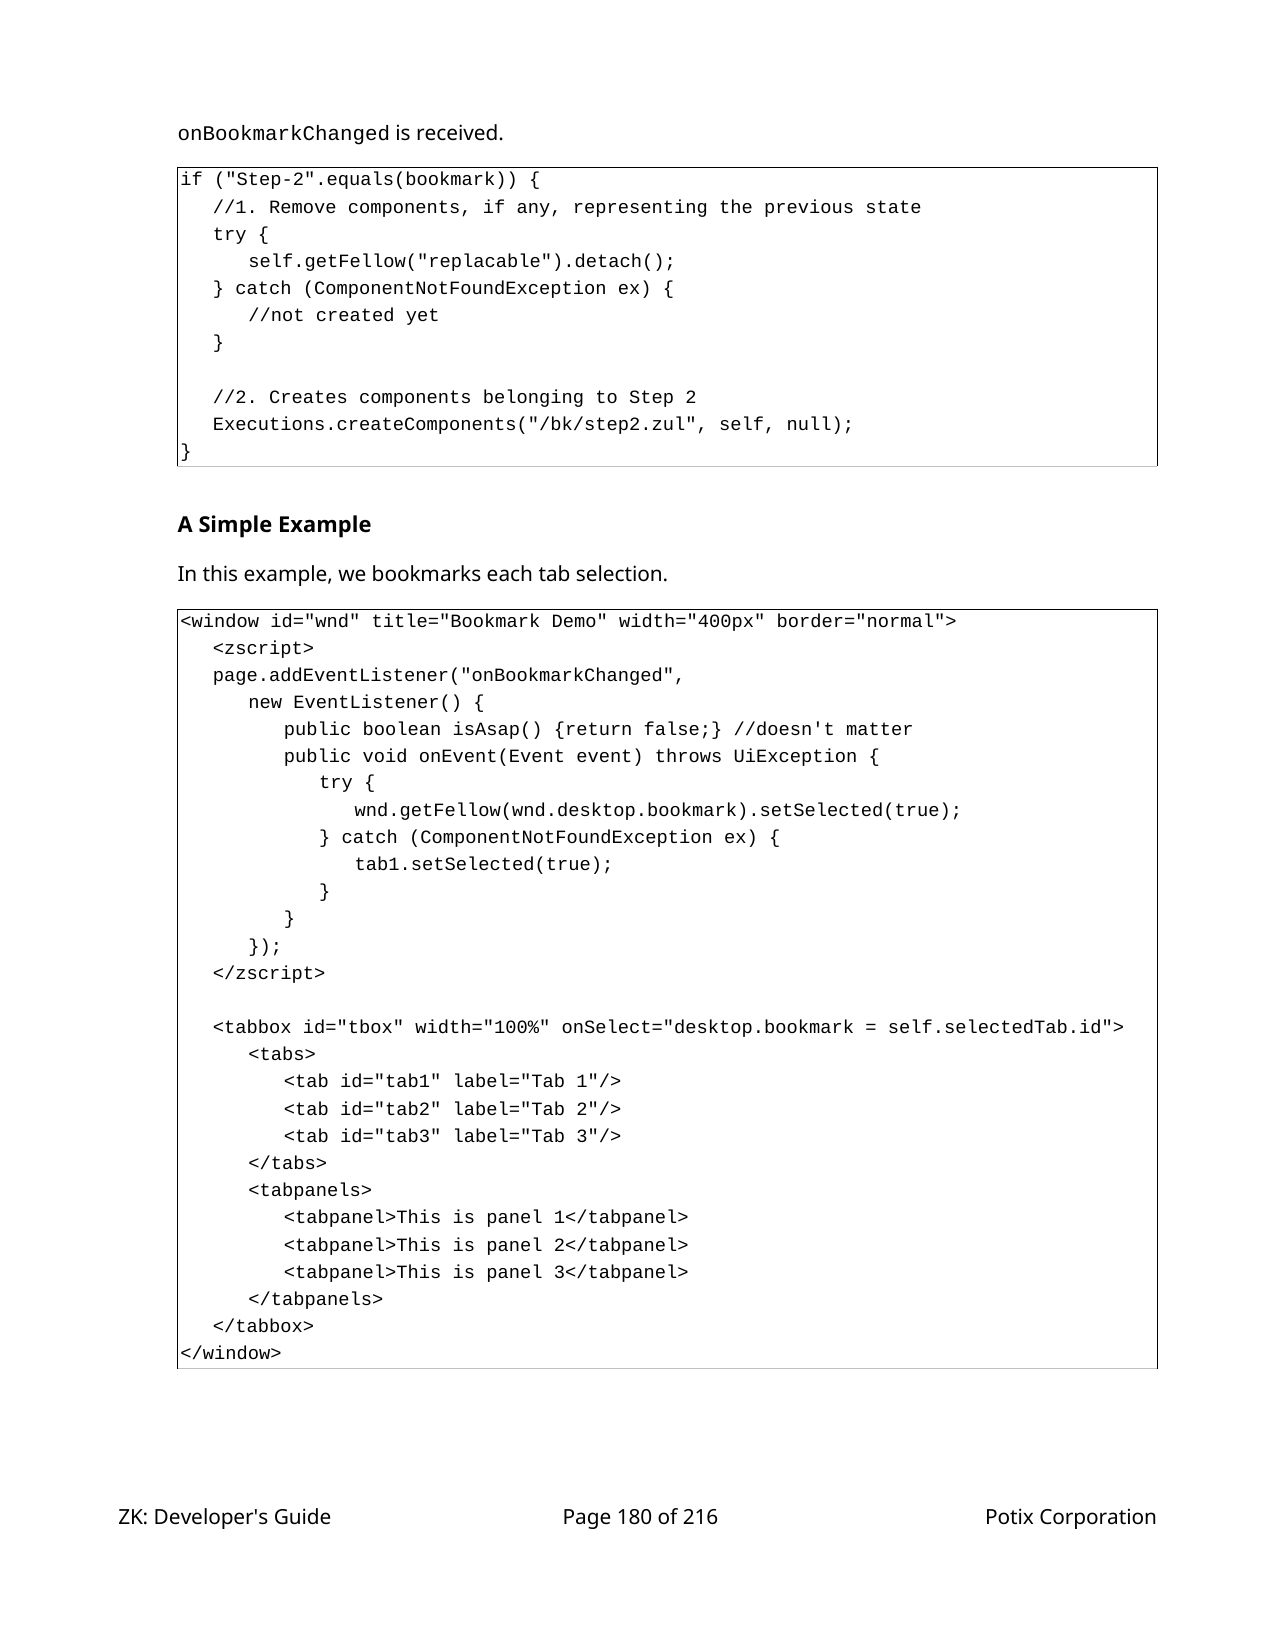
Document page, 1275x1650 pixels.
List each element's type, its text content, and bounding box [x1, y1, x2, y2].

text </tabs> [178, 1151, 1157, 1175]
text In this example, we bookmarks each tab selection. [177, 559, 1157, 588]
text } catch (ComponentNotFoundException ex) { [178, 825, 1157, 849]
subtitle A Simple Example [177, 509, 1157, 539]
text self.getFellow("replacable").detach(); [178, 249, 1157, 273]
text //1. Remove components, if any, representing the previous state [178, 194, 1157, 219]
text wnd.getFellow(wnd.desktop.bookmark).setSelected(true); [178, 797, 1157, 822]
text </zscript> [178, 961, 1157, 985]
text } [178, 439, 1157, 466]
text //not created yet [178, 303, 1157, 327]
text </tabpanels> [178, 1287, 1157, 1311]
text <tab id="tab1" label="Tab 1"/> [178, 1069, 1157, 1094]
text </window> [178, 1341, 1157, 1368]
text }); [178, 933, 1157, 958]
text Executions.createComponents("/bk/step2.zul", self, null); [178, 412, 1157, 436]
text <zscript> [178, 636, 1157, 660]
text } [178, 879, 1157, 903]
text public boolean isAsap() {return false;} //doesn't matter public void onEvent(Event event) throws UiException { try { [178, 717, 1157, 794]
text try { [178, 222, 1157, 246]
text <tabpanel>This is panel 1</tabpanel> [178, 1205, 1157, 1229]
text </tabbox> [178, 1314, 1157, 1338]
text <tabpanels> [178, 1178, 1157, 1202]
text tab1.setSelected(true); [178, 852, 1157, 876]
text <tab id="tab2" label="Tab 2"/> [178, 1097, 1157, 1121]
text if ("Step-2".equals(bookmark)) { [178, 168, 1157, 192]
text } [178, 330, 1157, 355]
text //2. Creates components belonging to Step 2 [178, 385, 1157, 409]
text <tabpanel>This is panel 3</tabpanel> [178, 1260, 1157, 1284]
text onBookmarkChanged is received. [177, 118, 1157, 147]
text page.addEventListener("onBookmarkChanged", [178, 663, 1157, 687]
text } catch (ComponentNotFoundException ex) { [178, 276, 1157, 300]
text <tab id="tab3" label="Tab 3"/> [178, 1124, 1157, 1148]
text <tabs> [178, 1042, 1157, 1066]
text new EventListener() { [178, 690, 1157, 714]
text <tabpanel>This is panel 2</tabpanel> [178, 1232, 1157, 1257]
text <tabbox id="tbox" width="100%" onSelect="desktop.bookmark = self.selectedTab.id"> [178, 1015, 1157, 1039]
text <window id="wnd" title="Bookmark Demo" width="400px" border="normal"> [178, 610, 1157, 633]
text } [178, 906, 1157, 931]
